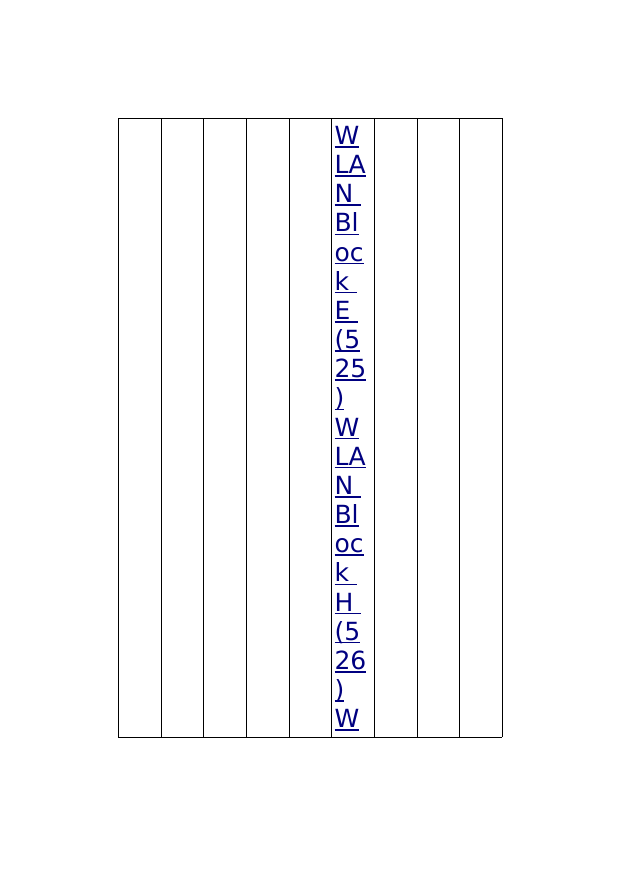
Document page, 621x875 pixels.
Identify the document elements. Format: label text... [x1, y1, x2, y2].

table_cell [204, 119, 246, 737]
table_cell [119, 119, 161, 737]
table_cell [247, 119, 289, 737]
table_cell [375, 119, 417, 737]
table_cell [460, 119, 502, 737]
table_cell WLAN Block E (525) WLAN Block H (526) W [332, 119, 374, 737]
table_cell [290, 119, 331, 737]
table_cell [162, 119, 203, 737]
table_cell [418, 119, 459, 737]
